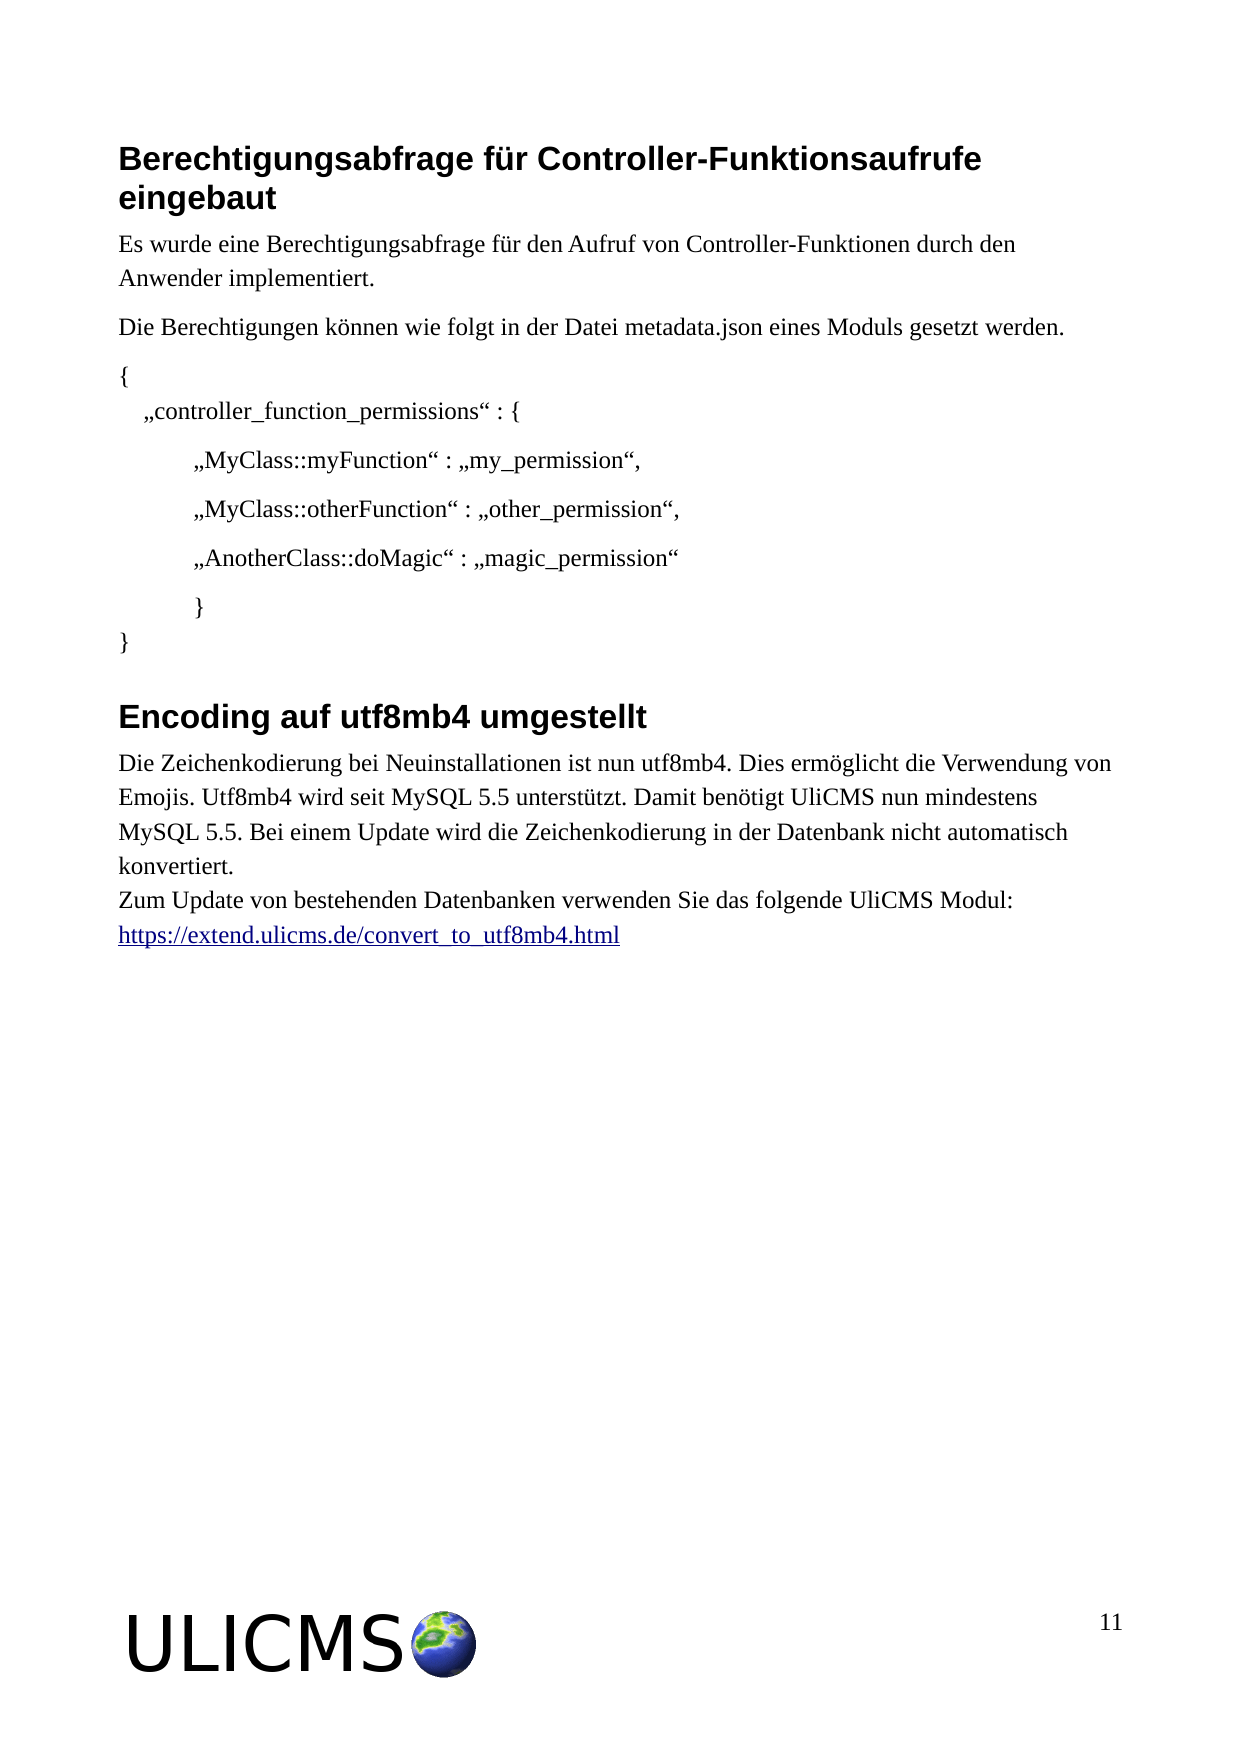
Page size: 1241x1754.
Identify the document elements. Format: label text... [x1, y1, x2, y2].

text } } [118, 592, 1123, 655]
text { „controller_function_permissions“ : { [118, 361, 1123, 424]
subtitle Encoding auf utf8mb4 umgestellt [118, 696, 1123, 735]
text „AnotherClass::doMagic“ : „magic_permission“ [118, 543, 1123, 572]
text Es wurde eine Berechtigungsabfrage für den Aufruf von Controller-Funktionen durch den Anwender implementiert. [118, 229, 1123, 292]
subtitle Berechtigungsabfrage für Controller-Funktionsaufrufe eingebaut [118, 139, 1123, 216]
text Die Berechtigungen können wie folgt in der Datei metadata.json eines Moduls gesetzt werden. [118, 312, 1123, 341]
text Die Zeichenkodierung bei Neuinstallationen ist nun utf8mb4. Dies ermöglicht die Verwendung von Emojis. Utf8mb4 wird seit MySQL 5.5 unterstützt. Damit benötigt UliCMS nun mindestens MySQL 5.5. Bei einem Update wird die Zeichenkodierung in der Datenbank nicht automatisch konvertiert. Zum Update von bestehenden Datenbanken verwenden Sie das folgende UliCMS Modul: https://extend.ulicms.de/convert_to_utf8mb4.html [118, 748, 1123, 949]
text „MyClass::otherFunction“ : „other_permission“, [118, 494, 1123, 523]
text „MyClass::myFunction“ : „my_permission“, [118, 445, 1123, 474]
picture [118, 1607, 479, 1681]
